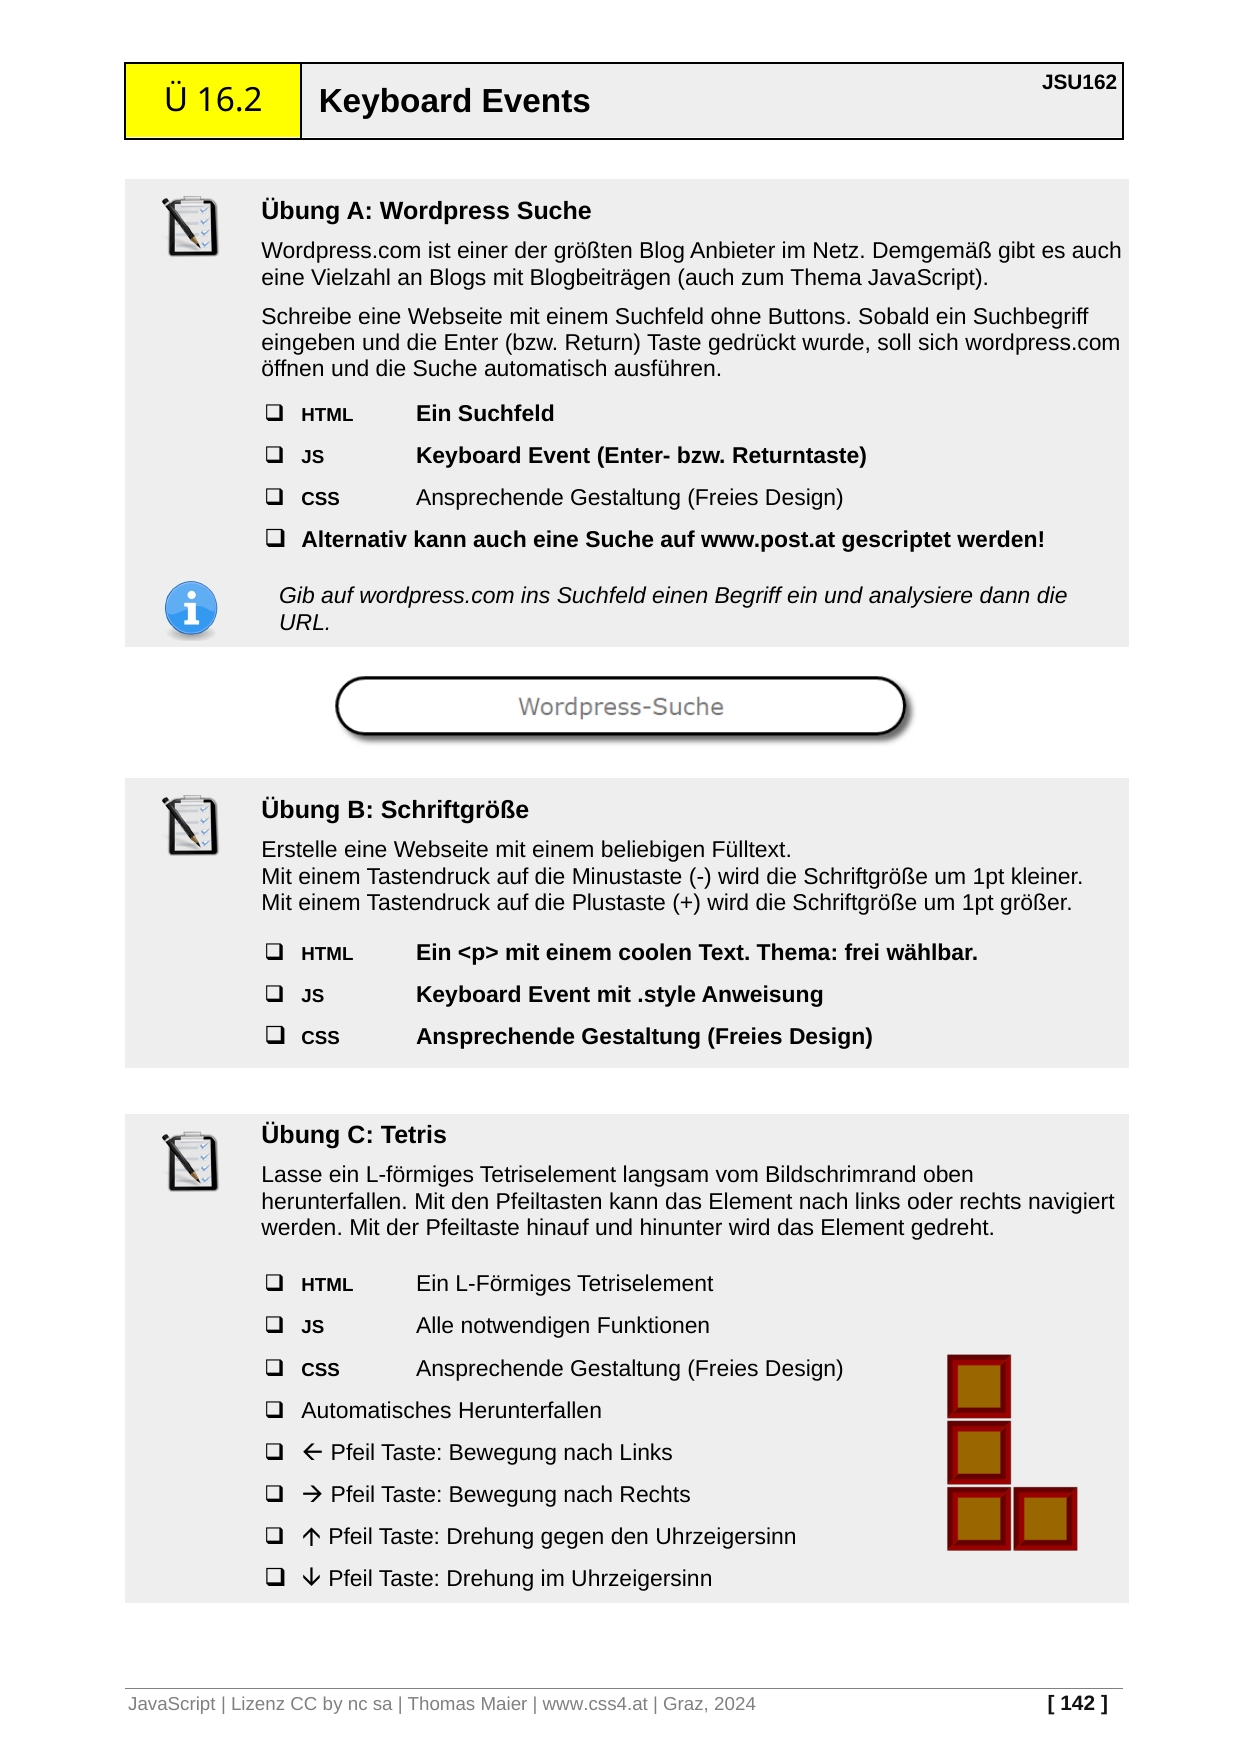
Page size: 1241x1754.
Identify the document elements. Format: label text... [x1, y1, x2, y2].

table_header Gib auf wordpress.com ins Suchfeld einen Begriff ein und analysiere dann die URL. [255, 570, 1129, 647]
picture [314, 658, 934, 756]
picture [160, 1131, 221, 1192]
table_header Übung B: Schriftgröße Erstelle eine Webseite mit einem beliebigen Fülltext. Mit einem Tastendruck auf die Minustaste (-) wird die Schriftgröße um 1pt kleiner. Mit einem Tastendruck auf die Plustaste (+) wird die Schriftgröße um 1pt größer. HTML Ein <p> mit einem coolen Text. Thema: frei wählbar. JS Keyboard Event mit .style Anweisung CSS Ansprechende Gestaltung (Freies Design) [255, 778, 1129, 1068]
picture [917, 1335, 1092, 1564]
picture [160, 795, 221, 856]
table_header [125, 570, 255, 647]
table_header Übung C: Tetris Lasse ein L-förmiges Tetriselement langsam vom Bildschrimrand oben herunterfallen. Mit den Pfeiltasten kann das Element nach links oder rechts navigiert werden. Mit der Pfeiltaste hinauf und hinunter wird das Element gedreht. HTML Ein L-Förmiges Tetriselement JS Alle notwendigen Funktionen CSS Ansprechende Gestaltung (Freies Design) Automatisches Herunterfallen  Pfeil Taste: Bewegung nach Links  Pfeil Taste: Bewegung nach Rechts  Pfeil Taste: Drehung gegen den Uhrzeigersinn  Pfeil Taste: Drehung im Uhrzeigersinn [255, 1114, 1129, 1603]
table_header [125, 778, 255, 1068]
picture [160, 196, 221, 257]
table_header Übung A: Wordpress Suche Wordpress.com ist einer der größten Blog Anbieter im Netz. Demgemäß gibt es auch eine Vielzahl an Blogs mit Blogbeiträgen (auch zum Thema JavaScript). Schreibe eine Webseite mit einem Suchfeld ohne Buttons. Sobald ein Suchbegriff eingeben und die Enter (bzw. Return) Taste gedrückt wurde, soll sich wordpress.com öffnen und die Suche automatisch ausführen. HTML Ein Suchfeld JS Keyboard Event (Enter- bzw. Returntaste) CSS Ansprechende Gestaltung (Freies Design) Alternativ kann auch eine Suche auf www.post.at gescriptet werden! [255, 179, 1129, 570]
picture [161, 581, 220, 641]
table_header Ü 16.2 [126, 64, 300, 137]
table_header [125, 179, 255, 570]
table_header JSU162 [888, 64, 1122, 137]
table_header [125, 1114, 255, 1603]
table_header Keyboard Events [302, 64, 888, 137]
